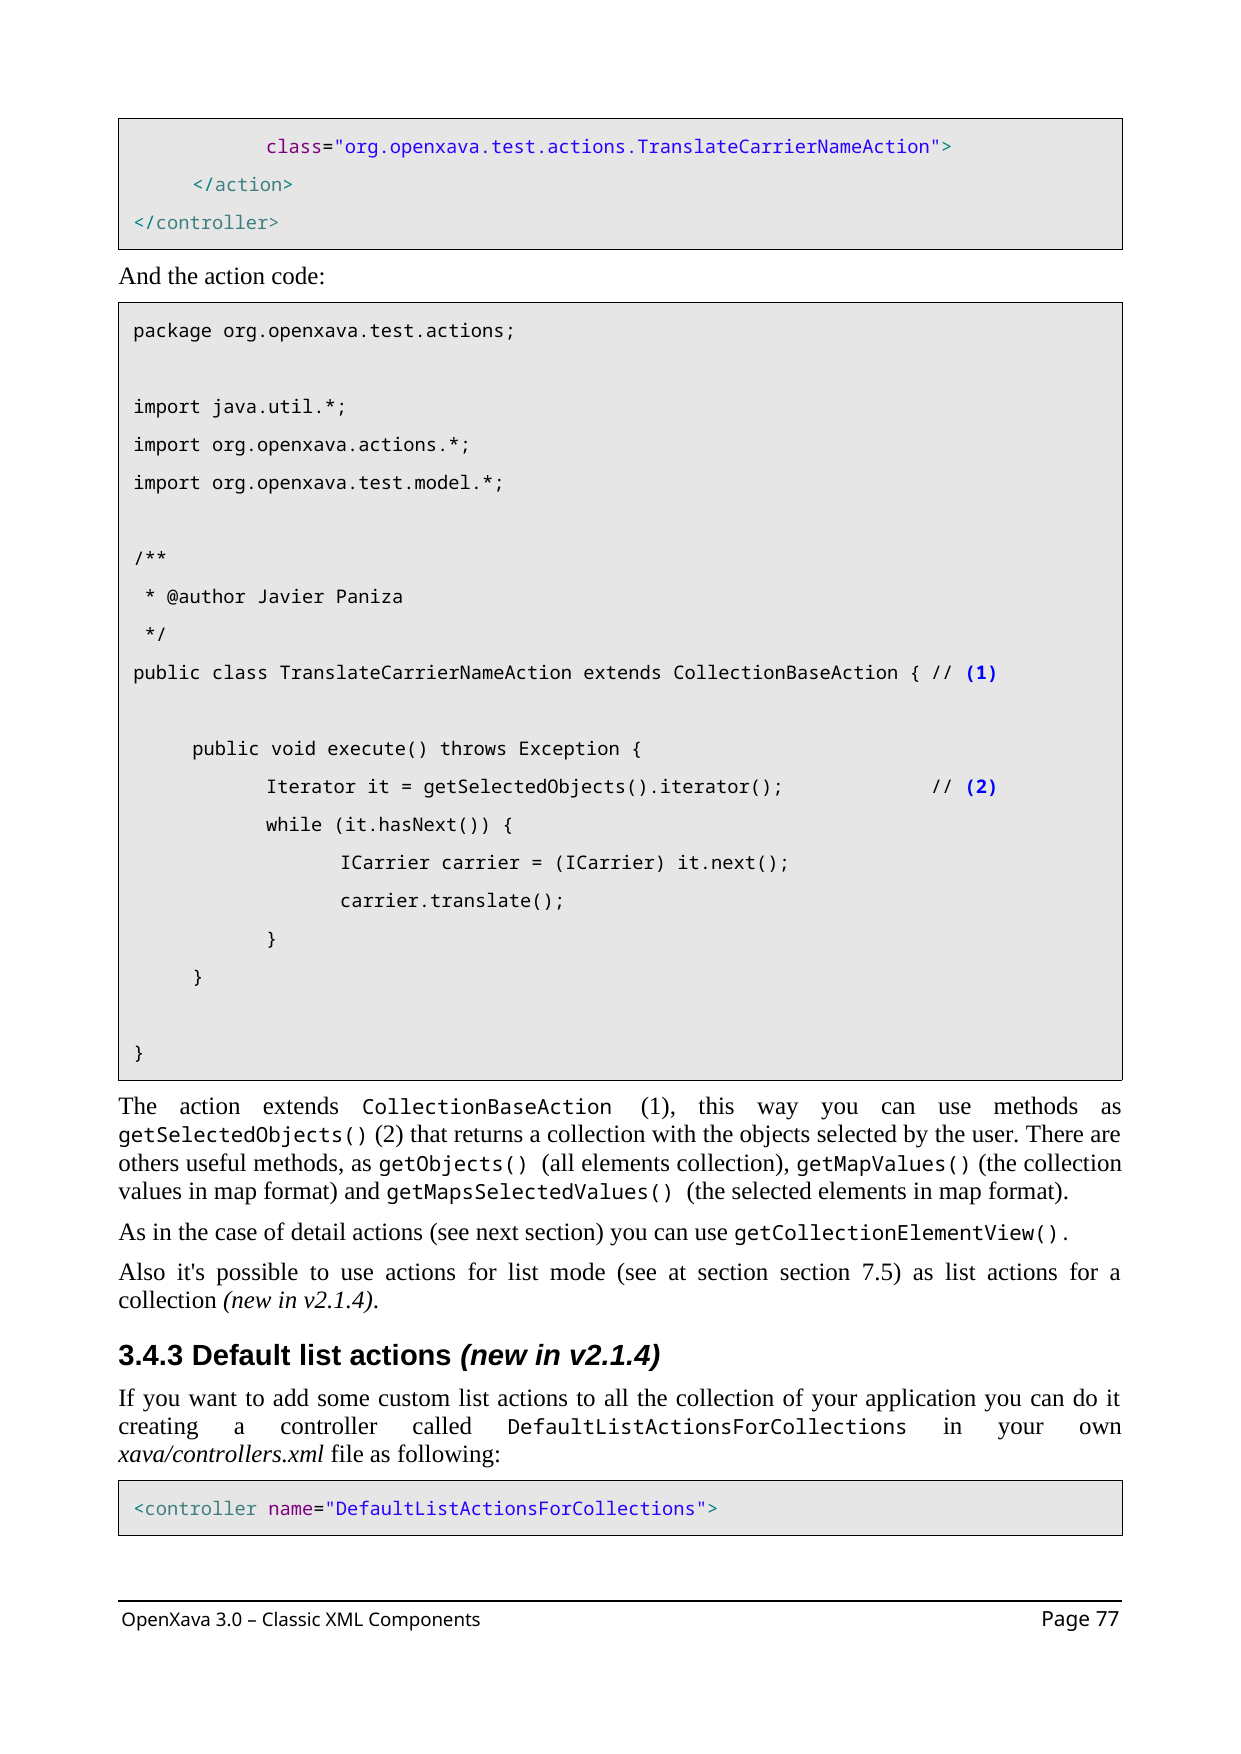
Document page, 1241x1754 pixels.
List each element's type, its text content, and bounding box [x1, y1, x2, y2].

text As in the case of detail actions (see next section) you can use getCollectionElementView(). [118, 1218, 1122, 1246]
text The action extends CollectionBaseAction (1), this way you can use methods as getSelectedObjects() (2) that returns a collection with the objects selected by the user. There are others useful methods, as getObjects() (all elements collection), getMapValues() (the collection values in map format) and getMapsSelectedValues() (the selected elements in map format). [118, 1092, 1122, 1205]
text * @author Javier Paniza [119, 568, 1122, 606]
text } [119, 948, 1122, 987]
subtitle Default list actions (new in v2.1.4) [118, 1339, 1122, 1372]
text ICarrier carrier = (ICarrier) it.next(); [119, 834, 1122, 872]
text while (it.hasNext()) { [119, 796, 1122, 834]
text Also it's possible to use actions for list mode (see at section section 7.5) as list actions for a collection (new in v2.1.4). [118, 1258, 1122, 1314]
text And the action code: [118, 262, 1122, 290]
text } [119, 911, 1122, 948]
text </controller> [119, 194, 1122, 249]
text class="org.openxava.test.actions.TranslateCarrierNameAction"> [119, 119, 1122, 156]
text </action> [119, 156, 1122, 194]
text package org.openxava.test.actions; [119, 303, 1122, 340]
text import org.openxava.test.model.*; [119, 454, 1122, 492]
text } [119, 1024, 1122, 1080]
text import org.openxava.actions.*; [119, 416, 1122, 454]
text <controller name="DefaultListActionsForCollections"> [119, 1481, 1122, 1535]
text /** [119, 530, 1122, 568]
text */ [119, 606, 1122, 644]
text import java.util.*; [119, 378, 1122, 416]
text public class TranslateCarrierNameAction extends CollectionBaseAction { // (1) [119, 644, 1122, 682]
text Iterator it = getSelectedObjects().iterator(); // (2) [119, 758, 1122, 796]
text If you want to add some custom list actions to all the collection of your application you can do it creating a controller called DefaultListActionsForCollections in your own xava/controllers.xml file as following: [118, 1384, 1122, 1468]
text public void execute() throws Exception { [119, 720, 1122, 758]
text carrier.translate(); [119, 872, 1122, 911]
